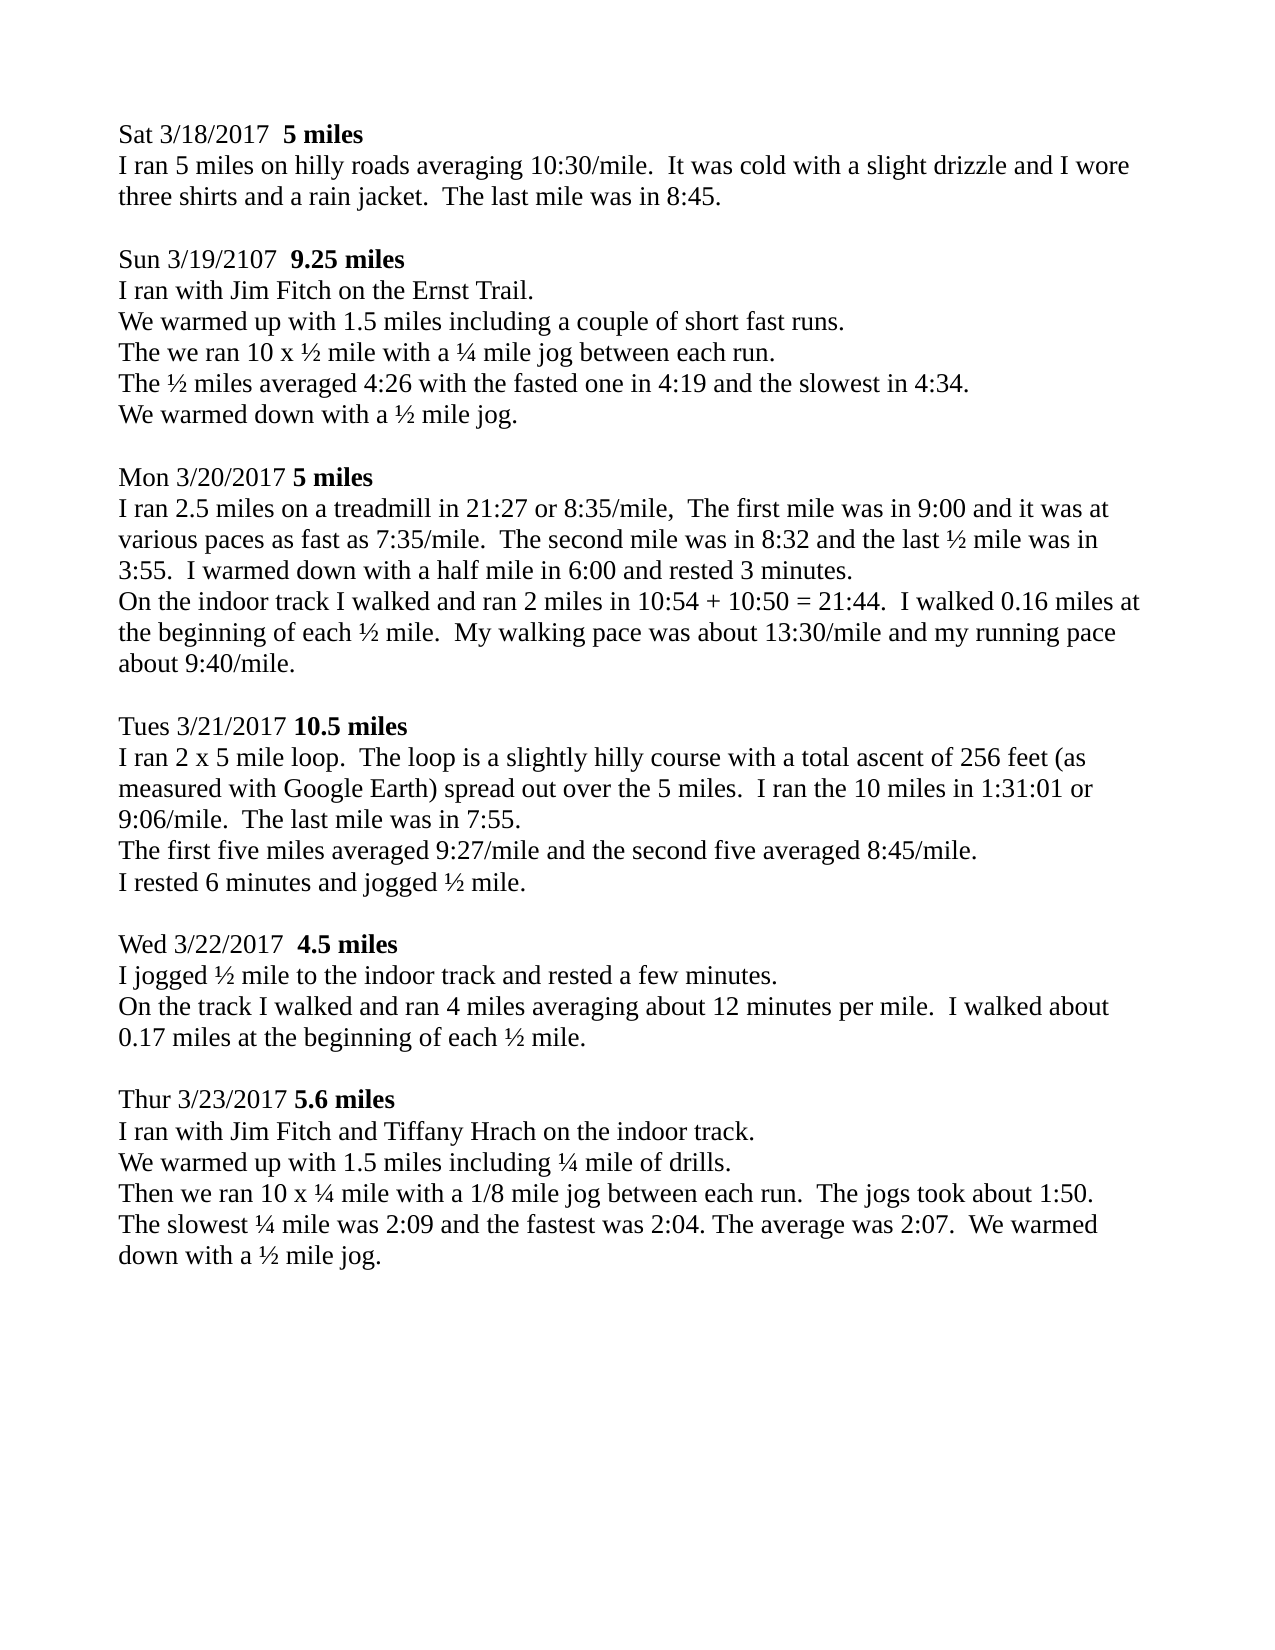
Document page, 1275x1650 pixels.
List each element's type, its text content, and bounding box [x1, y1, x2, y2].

text The slowest ¼ mile was 2:09 and the fastest was 2:04. The average was 2:07. We warmed down with a ½ mile jog. [118, 1208, 1157, 1271]
text I ran with Jim Fitch on the Ernst Trail. [118, 274, 1157, 305]
text Then we ran 10 x ¼ mile with a 1/8 mile jog between each run. The jogs took about 1:50. [118, 1177, 1157, 1208]
text Wed 3/22/2017 4.5 miles [118, 928, 1157, 959]
text We warmed up with 1.5 miles including a couple of short fast runs. [118, 305, 1157, 336]
text I ran 2.5 miles on a treadmill in 21:27 or 8:35/mile, The first mile was in 9:00 and it was at various paces as fast as 7:35/mile. The second mile was in 8:32 and the last ½ mile was in 3:55. I warmed down with a half mile in 6:00 and rested 3 minutes. [118, 492, 1157, 585]
text I ran with Jim Fitch and Tiffany Hrach on the indoor track. [118, 1115, 1157, 1146]
text Sun 3/19/2107 9.25 miles [118, 243, 1157, 274]
text We warmed up with 1.5 miles including ¼ mile of drills. [118, 1146, 1157, 1177]
text Sat 3/18/2017 5 miles [118, 118, 1157, 149]
text The ½ miles averaged 4:26 with the fasted one in 4:19 and the slowest in 4:34. [118, 367, 1157, 398]
text Thur 3/23/2017 5.6 miles [118, 1084, 1157, 1115]
text The we ran 10 x ½ mile with a ¼ mile jog between each run. [118, 336, 1157, 367]
text Mon 3/20/2017 5 miles [118, 461, 1157, 492]
text On the track I walked and ran 4 miles averaging about 12 minutes per mile. I walked about 0.17 miles at the beginning of each ½ mile. [118, 990, 1157, 1052]
text Tues 3/21/2017 10.5 miles [118, 710, 1157, 741]
text The first five miles averaged 9:27/mile and the second five averaged 8:45/mile. [118, 834, 1157, 866]
text On the indoor track I walked and ran 2 miles in 10:54 + 10:50 = 21:44. I walked 0.16 miles at the beginning of each ½ mile. My walking pace was about 13:30/mile and my running pace about 9:40/mile. [118, 585, 1157, 679]
text I ran 2 x 5 mile loop. The loop is a slightly hilly course with a total ascent of 256 feet (as measured with Google Earth) spread out over the 5 miles. I ran the 10 miles in 1:31:01 or 9:06/mile. The last mile was in 7:55. [118, 741, 1157, 834]
text We warmed down with a ½ mile jog. [118, 398, 1157, 429]
text I jogged ½ mile to the indoor track and rested a few minutes. [118, 959, 1157, 990]
text I rested 6 minutes and jogged ½ mile. [118, 866, 1157, 897]
text I ran 5 miles on hilly roads averaging 10:30/mile. It was cold with a slight drizzle and I wore three shirts and a rain jacket. The last mile was in 8:45. [118, 149, 1157, 212]
